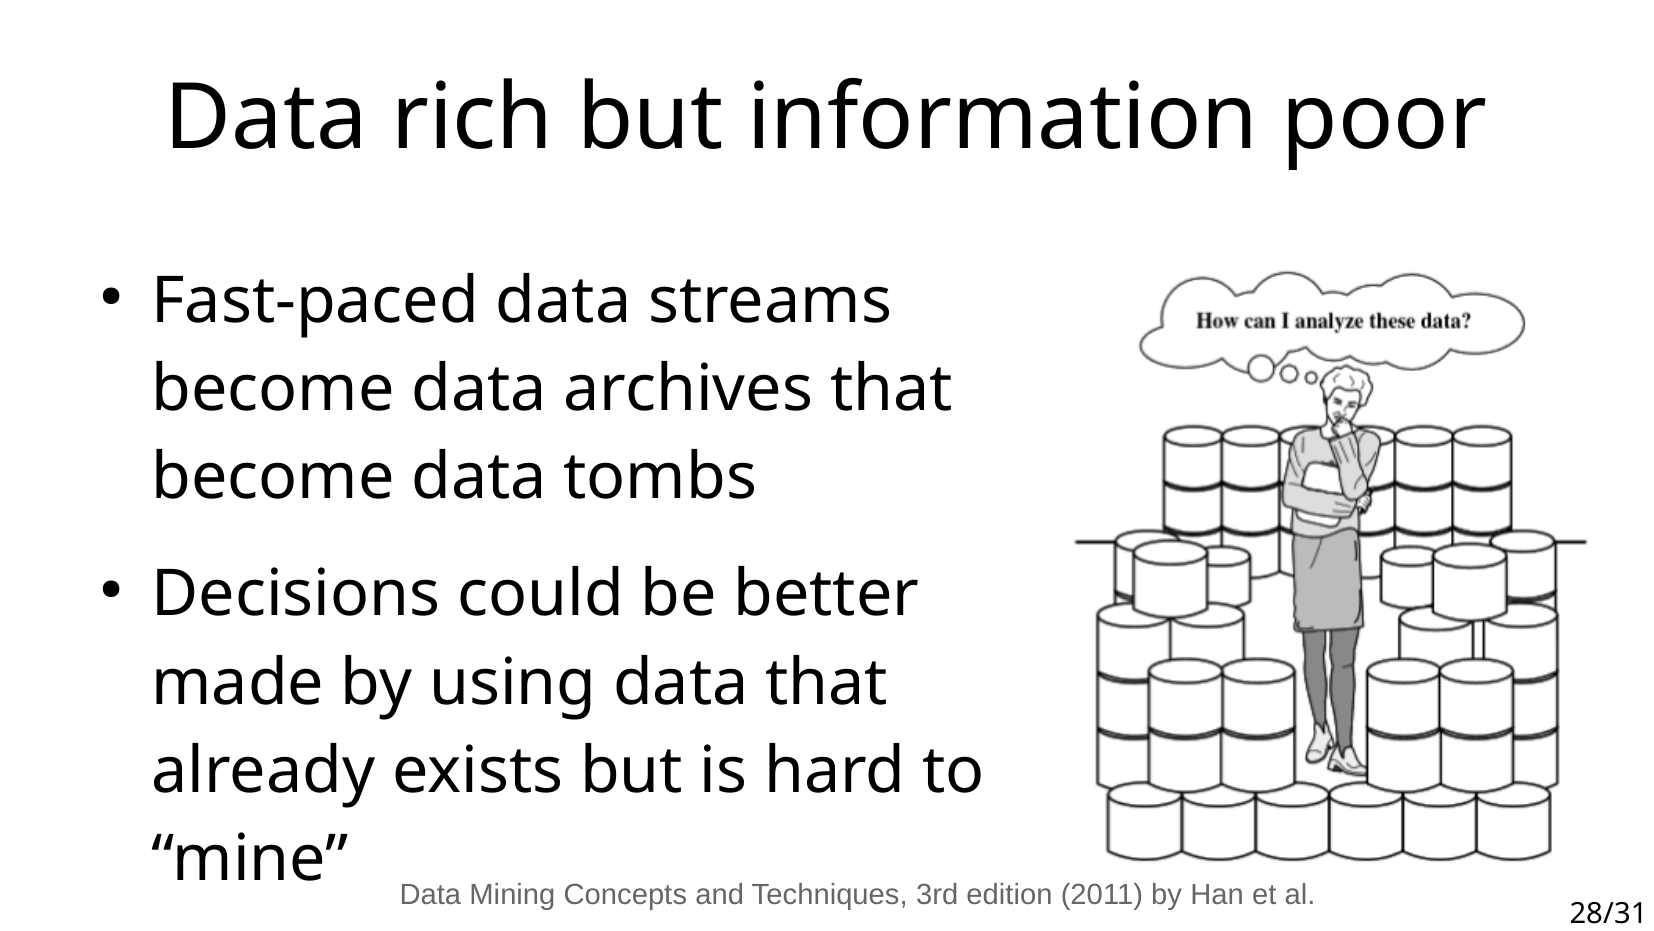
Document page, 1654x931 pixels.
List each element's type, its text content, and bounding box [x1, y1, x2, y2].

title Data rich but information poor [82, 1, 1571, 226]
text_box Data Mining Concepts and Techniques, 3rd edition (2011) by Han et al. [250, 870, 1466, 921]
list Fast-paced data streams become data archives that become data tombs Decisions could be better made by using data that already exists but is hard to “mine” [82, 253, 1021, 901]
picture [1071, 252, 1591, 875]
